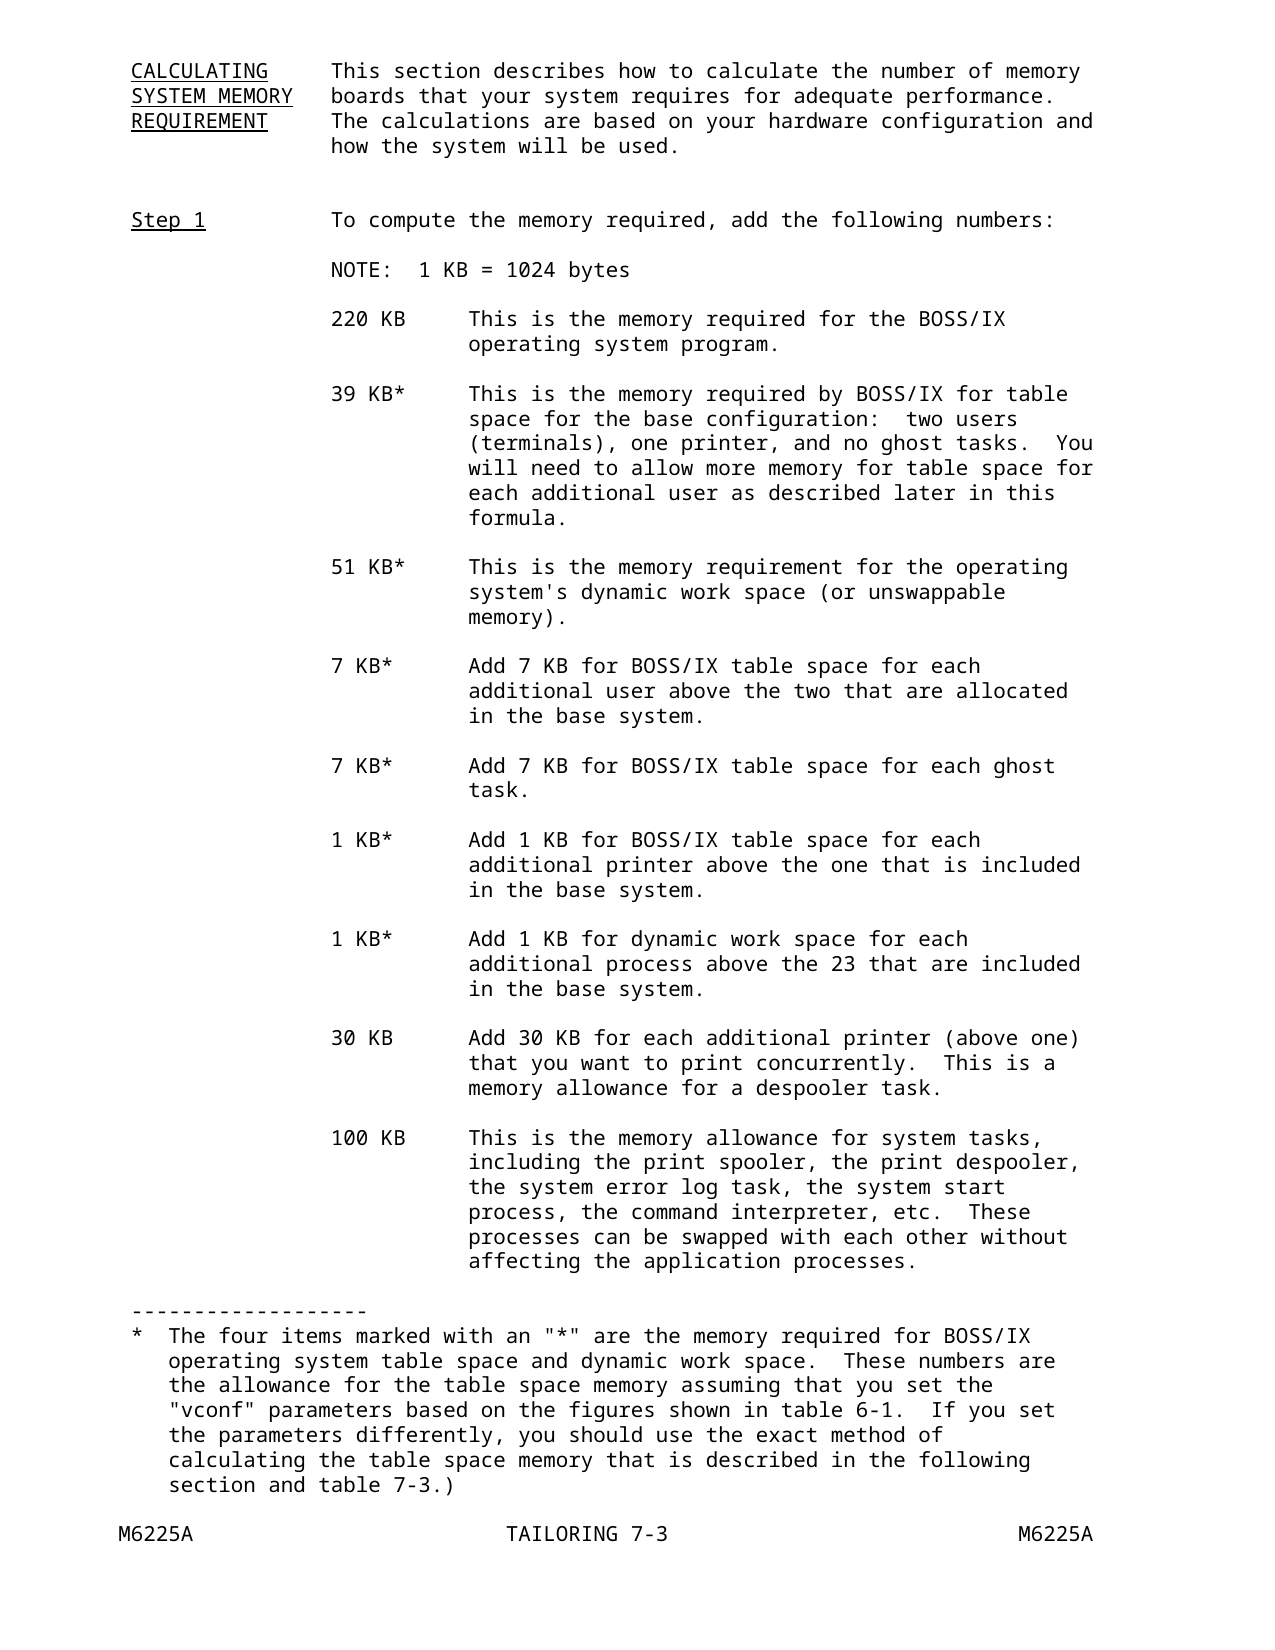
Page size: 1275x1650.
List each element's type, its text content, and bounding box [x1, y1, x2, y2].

text NOTE: 1 KB = 1024 bytes [118, 257, 1145, 282]
text 7 KB* Add 7 KB for BOSS/IX table space for each ghost [118, 753, 1145, 778]
text additional process above the 23 that are included [118, 952, 1145, 976]
text section and table 7-3.) [118, 1472, 1145, 1497]
text each additional user as described later in this [118, 481, 1145, 505]
text additional user above the two that are allocated [118, 679, 1145, 704]
text CALCULATING This section describes how to calculate the number of memory [118, 59, 1145, 84]
text 39 KB* This is the memory required by BOSS/IX for table [118, 381, 1145, 406]
text operating system program. [118, 332, 1145, 357]
text 100 KB This is the memory allowance for system tasks, [118, 1125, 1145, 1150]
text 7 KB* Add 7 KB for BOSS/IX table space for each [118, 654, 1145, 679]
text task. [118, 778, 1145, 803]
text memory). [118, 604, 1145, 629]
text ------------------- [118, 1299, 1145, 1323]
text 1 KB* Add 1 KB for dynamic work space for each [118, 927, 1145, 952]
text 1 KB* Add 1 KB for BOSS/IX table space for each [118, 828, 1145, 852]
text memory allowance for a despooler task. [118, 1076, 1145, 1100]
text process, the command interpreter, etc. These [118, 1199, 1145, 1224]
text "vconf" parameters based on the figures shown in table 6-1. If you set [118, 1398, 1145, 1423]
text * The four items marked with an "*" are the memory required for BOSS/IX [118, 1323, 1145, 1348]
text affecting the application processes. [118, 1249, 1145, 1274]
text 30 KB Add 30 KB for each additional printer (above one) [118, 1026, 1145, 1051]
text the allowance for the table space memory assuming that you set the [118, 1373, 1145, 1398]
text operating system table space and dynamic work space. These numbers are [118, 1348, 1145, 1373]
text 51 KB* This is the memory requirement for the operating [118, 555, 1145, 580]
text the parameters differently, you should use the exact method of [118, 1423, 1145, 1447]
text the system error log task, the system start [118, 1175, 1145, 1199]
text calculating the table space memory that is described in the following [118, 1447, 1145, 1472]
text additional printer above the one that is included [118, 852, 1145, 877]
text SYSTEM MEMORY boards that your system requires for adequate performance. [118, 84, 1145, 109]
text system's dynamic work space (or unswappable [118, 580, 1145, 604]
text (terminals), one printer, and no ghost tasks. You [118, 431, 1145, 456]
text in the base system. [118, 877, 1145, 902]
text including the print spooler, the print despooler, [118, 1150, 1145, 1175]
text Step 1 To compute the memory required, add the following numbers: [118, 208, 1145, 233]
text processes can be swapped with each other without [118, 1224, 1145, 1249]
text M6225A TAILORING 7-3 M6225A [118, 1522, 1145, 1547]
text that you want to print concurrently. This is a [118, 1051, 1145, 1076]
text space for the base configuration: two users [118, 406, 1145, 431]
text REQUIREMENT The calculations are based on your hardware configuration and [118, 109, 1145, 133]
text how the system will be used. [118, 133, 1145, 158]
text formula. [118, 505, 1145, 530]
text in the base system. [118, 976, 1145, 1001]
text in the base system. [118, 704, 1145, 728]
text will need to allow more memory for table space for [118, 456, 1145, 481]
text 220 KB This is the memory required for the BOSS/IX [118, 307, 1145, 332]
